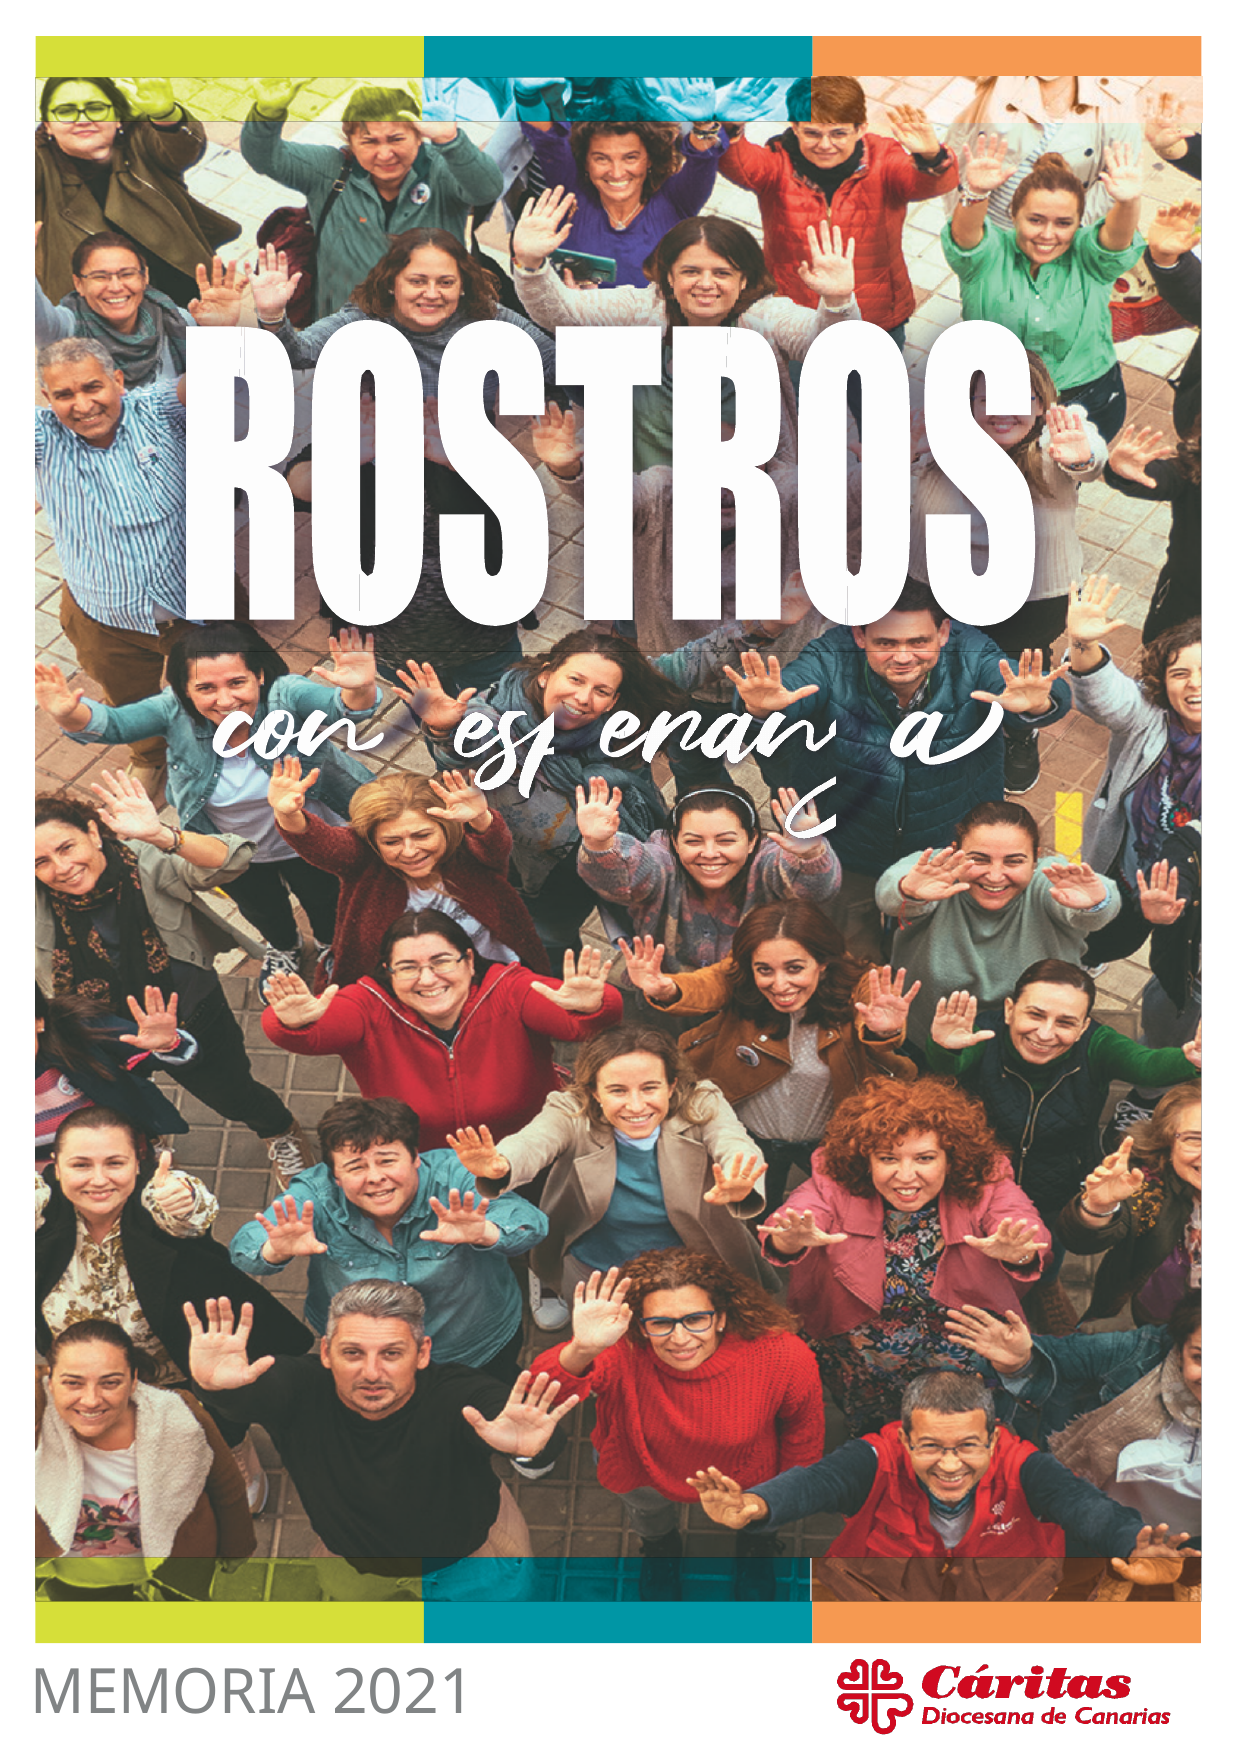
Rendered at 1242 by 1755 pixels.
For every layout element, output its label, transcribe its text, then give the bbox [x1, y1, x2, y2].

text MEMORIA 2021 [31, 1659, 1185, 1728]
